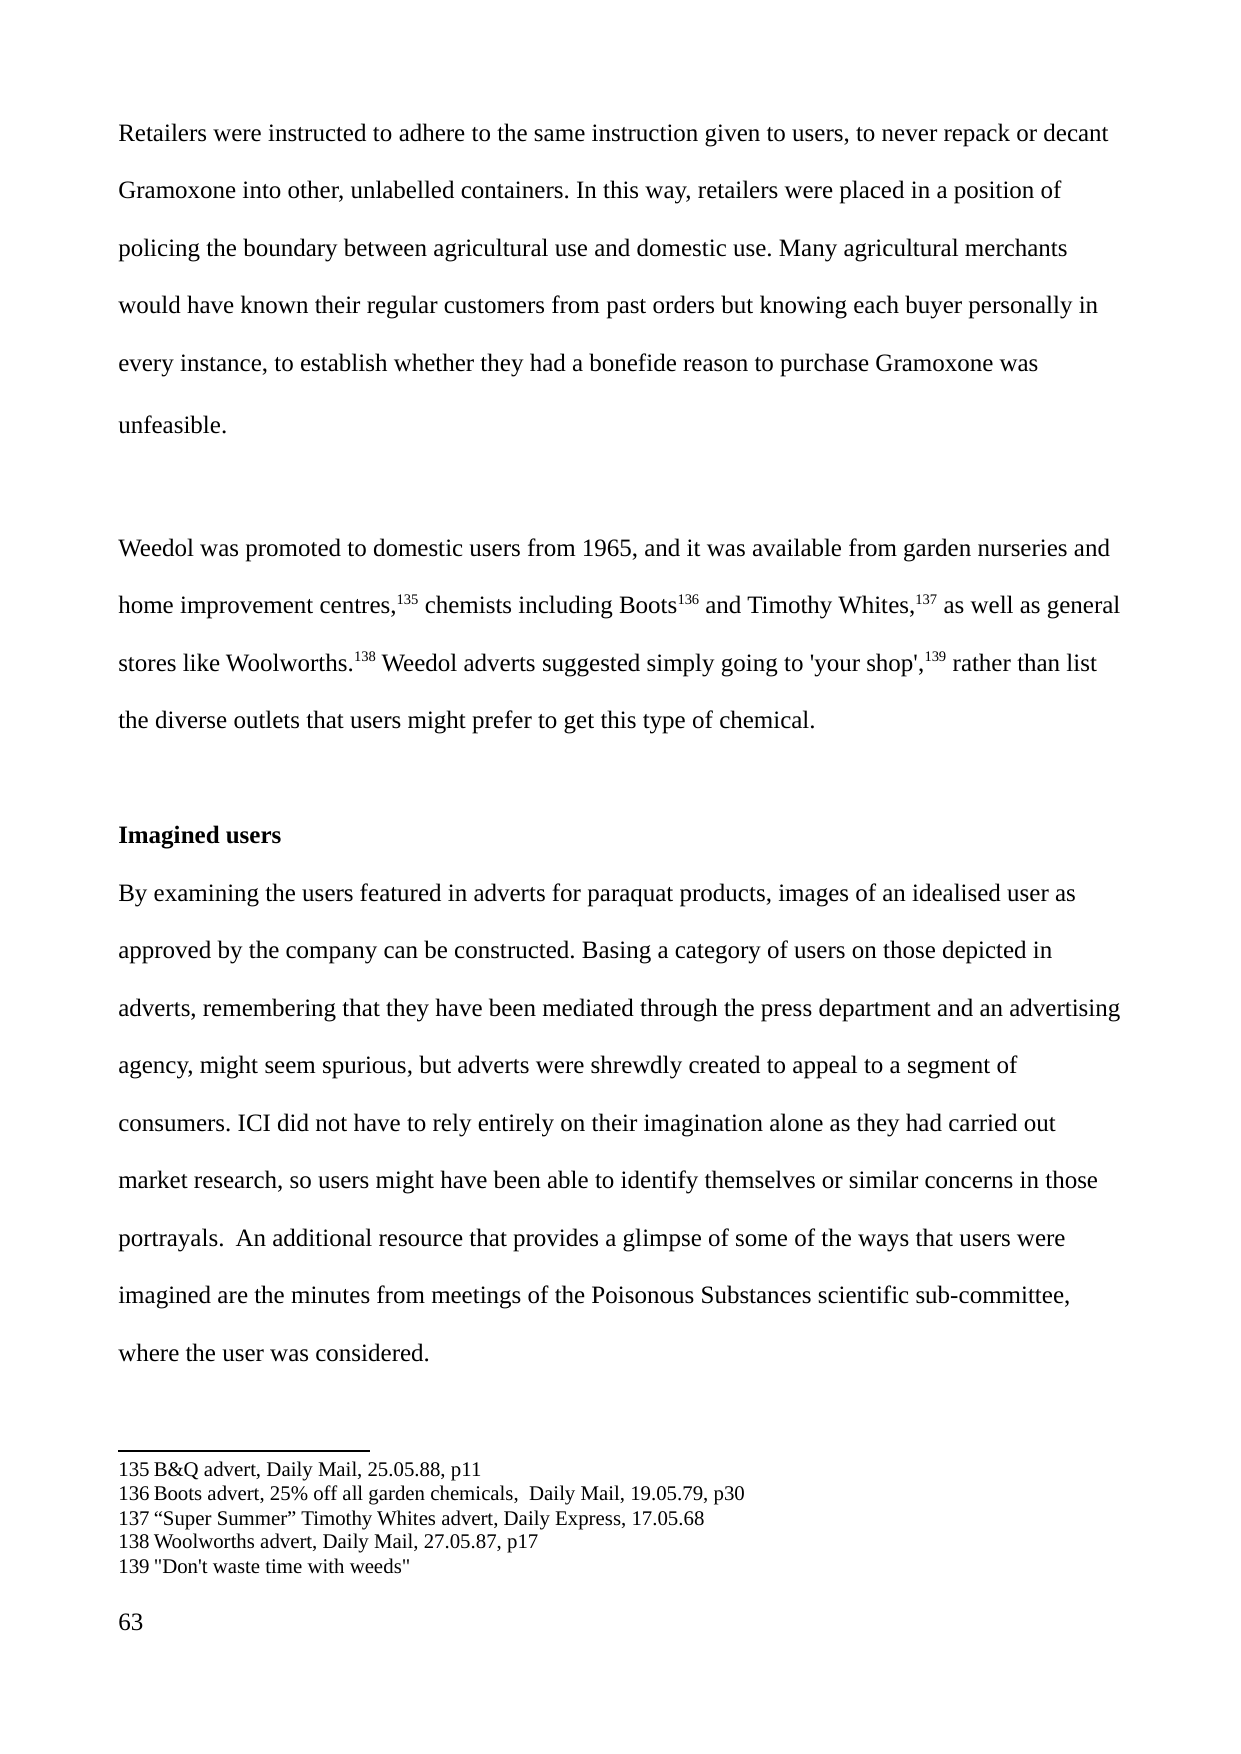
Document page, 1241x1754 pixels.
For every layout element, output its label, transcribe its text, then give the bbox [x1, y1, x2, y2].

text Imagined users [118, 821, 1122, 849]
text Woolworths advert, Daily Mail, 27.05.87, p17 [118, 1529, 1122, 1553]
text Boots advert, 25% off all garden chemicals, Daily Mail, 19.05.79, p30 [118, 1481, 1122, 1505]
text B&Q advert, Daily Mail, 25.05.88, p11 [118, 1457, 1122, 1481]
text By examining the users featured in adverts for paraquat products, images of an idealised user as approved by the company can be constructed. Basing a category of users on those depicted in adverts, remembering that they have been mediated through the press department and an advertising agency, might seem spurious, but adverts were shrewdly created to appeal to a segment of consumers. ICI did not have to rely entirely on their imagination alone as they had carried out market research, so users might have been able to identify themselves or similar concerns in those portrayals. An additional resource that provides a glimpse of some of the ways that users were imagined are the minutes from meetings of the Poisonous Substances scientific sub-committee, where the user was considered. [118, 878, 1122, 1367]
text “Super Summer” Timothy Whites advert, Daily Express, 17.05.68 [118, 1505, 1122, 1529]
text Retailers were instructed to adhere to the same instruction given to users, to never repack or decant Gramoxone into other, unlabelled containers. In this way, retailers were placed in a position of policing the boundary between agricultural use and domestic use. Many agricultural merchants would have known their regular customers from past orders but knowing each buyer personally in every instance, to establish whether they had a bonefide reason to purchase Gramoxone was unfeasible. [118, 118, 1122, 439]
text Weedol was promoted to domestic users from 1965, and it was available from garden nurseries and home improvement centres, chemists including Boots and Timothy Whites, as well as general stores like Woolworths. Weedol adverts suggested simply going to 'your shop', rather than list the diverse outlets that users might prefer to get this type of chemical. [118, 533, 1122, 734]
text "Don't waste time with weeds" [118, 1553, 1122, 1578]
